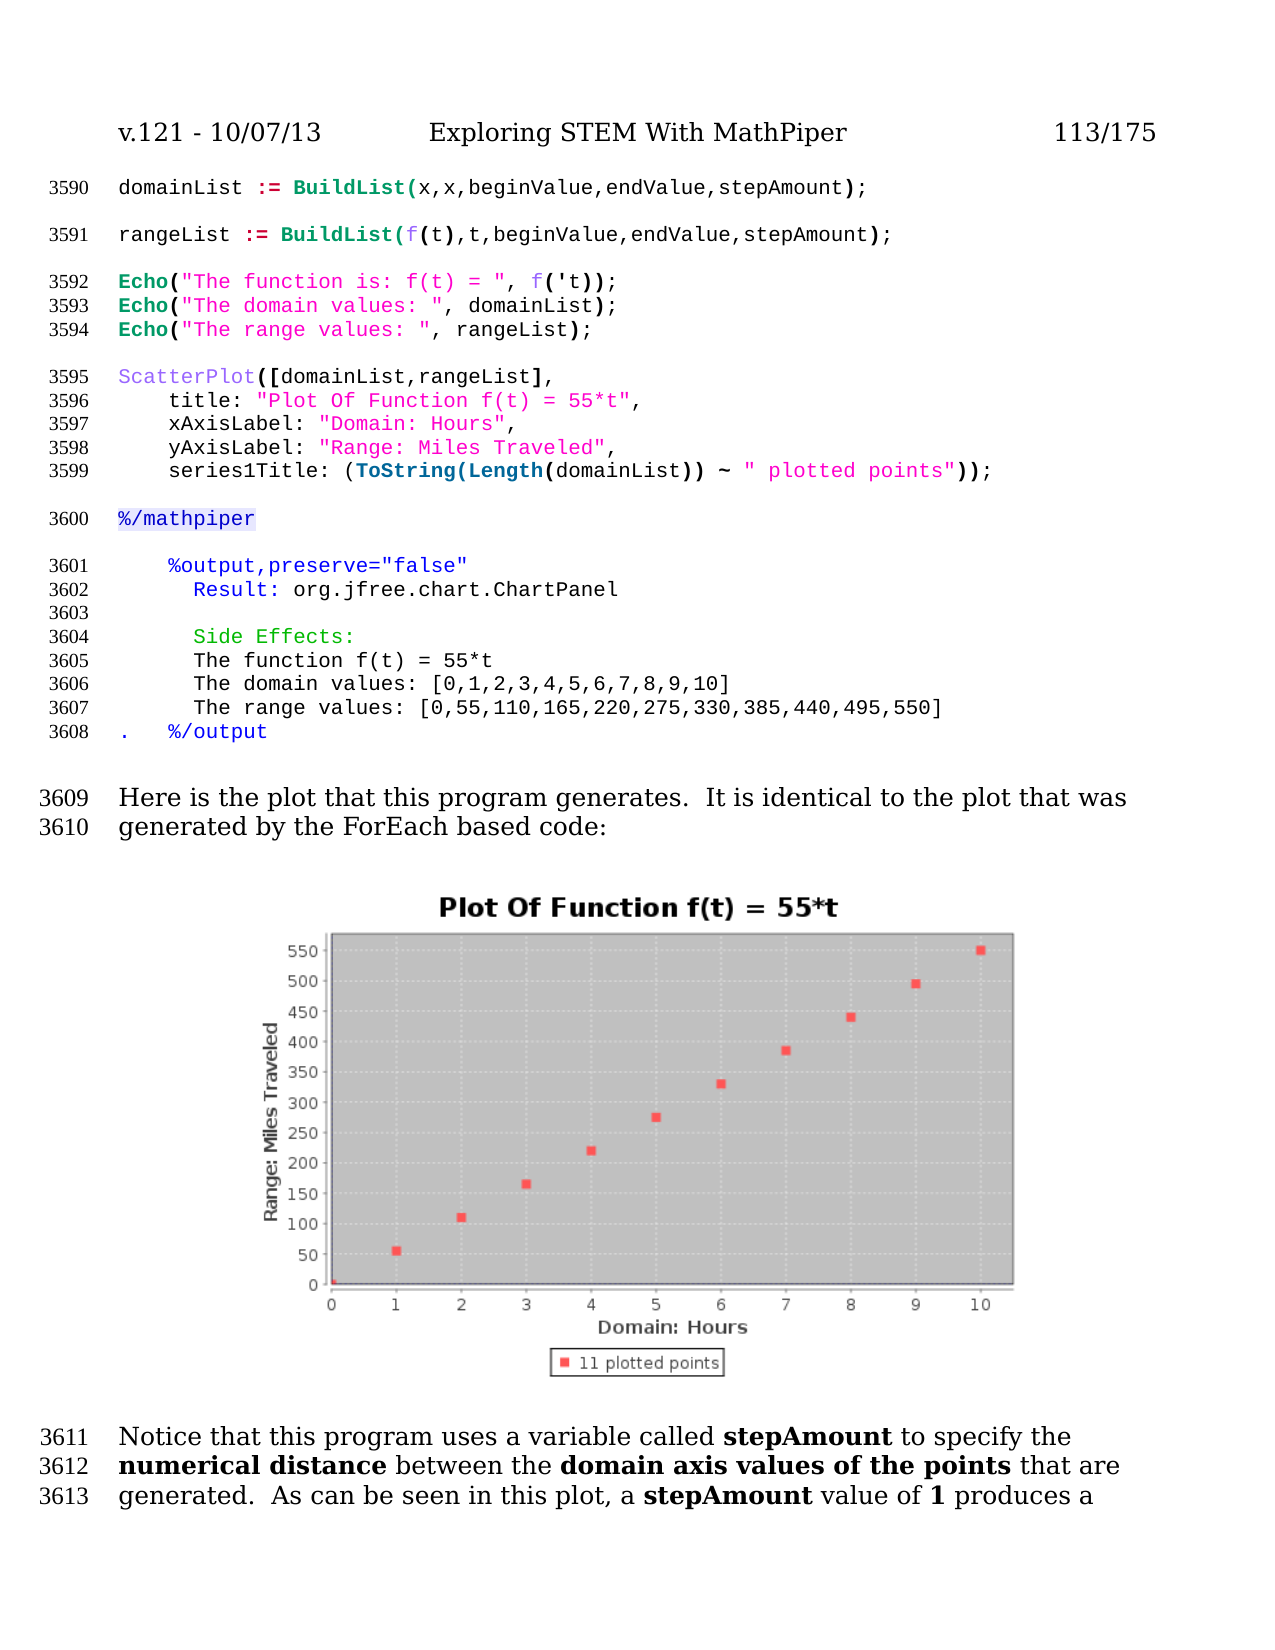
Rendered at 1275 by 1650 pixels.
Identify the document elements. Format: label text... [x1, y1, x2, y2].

text . %/output [118, 721, 1157, 744]
text The domain values: [0,1,2,3,4,5,6,7,8,9,10] [118, 673, 1157, 697]
text Here is the plot that this program generates. It is identical to the plot that was generated by the ForEach based code: [118, 783, 1157, 841]
text rangeList := BuildList(f(t),t,beginValue,endValue,stepAmount); [118, 224, 1157, 248]
text Notice that this program uses a variable called stepAmount to specify the numerical distance between the domain axis values of the points that are generated. As can be seen in this plot, a stepAmount value of 1 produces a [118, 1422, 1157, 1510]
text yAxisLabel: "Range: Miles Traveled", [118, 437, 1157, 461]
text Echo("The range values: ", rangeList); [118, 319, 1157, 342]
text Echo("The function is: f(t) = ", f('t)); [118, 271, 1157, 295]
text %output,preserve="false" [118, 555, 1157, 579]
text xAxisLabel: "Domain: Hours", [118, 413, 1157, 437]
text Result: org.jfree.chart.ChartPanel [118, 579, 1157, 602]
text %/mathpiper [118, 508, 1157, 531]
text Side Effects: [118, 626, 1157, 650]
text domainList := BuildList(x,x,beginValue,endValue,stepAmount); [118, 177, 1157, 200]
picture [246, 891, 1029, 1378]
text series1Title: (ToString(Length(domainList)) ~ " plotted points")); [118, 461, 1157, 484]
text The range values: [0,55,110,165,220,275,330,385,440,495,550] [118, 697, 1157, 721]
text Echo("The domain values: ", domainList); [118, 295, 1157, 319]
text The function f(t) = 55*t [118, 650, 1157, 673]
text title: "Plot Of Function f(t) = 55*t", [118, 389, 1157, 413]
text ScatterPlot([domainList,rangeList], [118, 366, 1157, 389]
